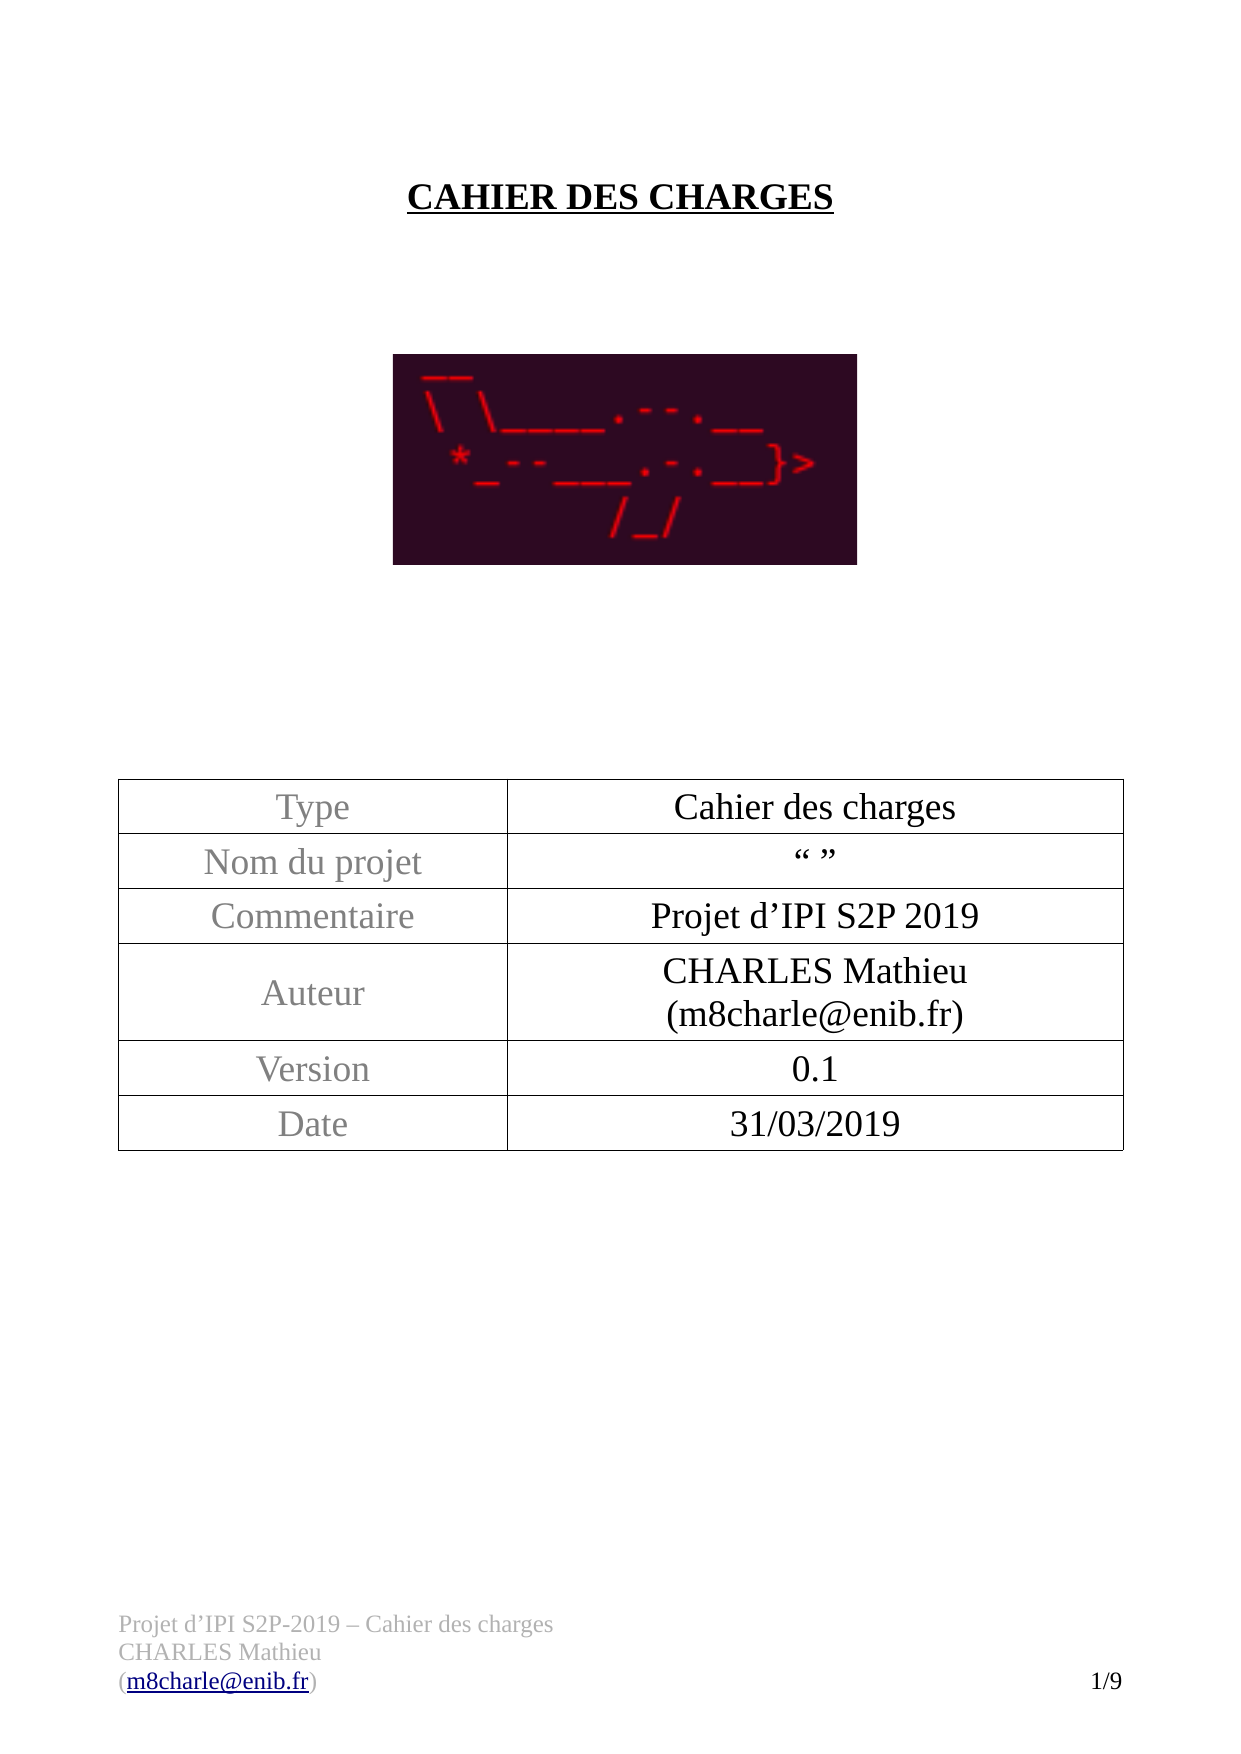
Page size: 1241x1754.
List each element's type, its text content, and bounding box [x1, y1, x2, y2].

table_cell Date [119, 1096, 507, 1150]
picture [392, 354, 858, 565]
table_cell Projet d’IPI S2P 2019 [508, 889, 1123, 943]
table_cell Auteur [119, 944, 507, 1040]
table_cell CHARLES Mathieu (m8charle@enib.fr) [508, 944, 1123, 1040]
table_cell 0.1 [508, 1041, 1123, 1095]
table_header Type [119, 780, 507, 833]
table_cell “ ” [508, 834, 1123, 888]
table_cell Version [119, 1041, 507, 1095]
table_header Cahier des charges [508, 780, 1123, 833]
text CAHIER DES CHARGES [118, 175, 1122, 218]
table_cell Commentaire [119, 889, 507, 943]
table_cell 31/03/2019 [508, 1096, 1123, 1150]
table_cell Nom du projet [119, 834, 507, 888]
